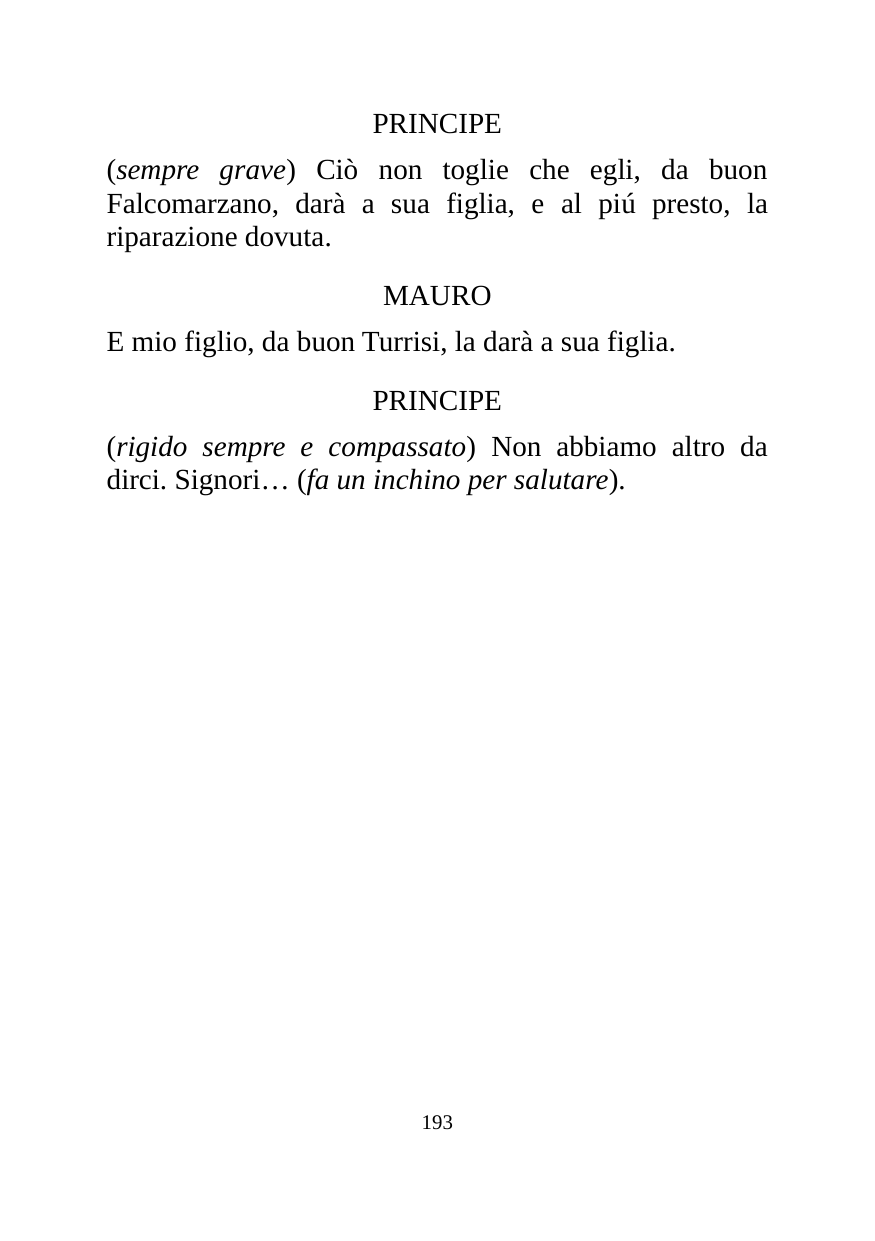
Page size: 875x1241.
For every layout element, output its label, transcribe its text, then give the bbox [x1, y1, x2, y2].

text PRINCIPE [106, 106, 768, 140]
text PRINCIPE [106, 383, 768, 416]
text MAURO [106, 278, 768, 312]
text (sempre grave) Ciò non toglie che egli, da buon Falcomarzano, darà a sua figlia, e al piú presto, la riparazione dovuta. [106, 152, 768, 253]
text (rigido sempre e compassato) Non abbiamo altro da dirci. Signori… (fa un inchino per salutare). [106, 429, 768, 496]
text E mio figlio, da buon Turrisi, la darà a sua figlia. [106, 324, 768, 358]
